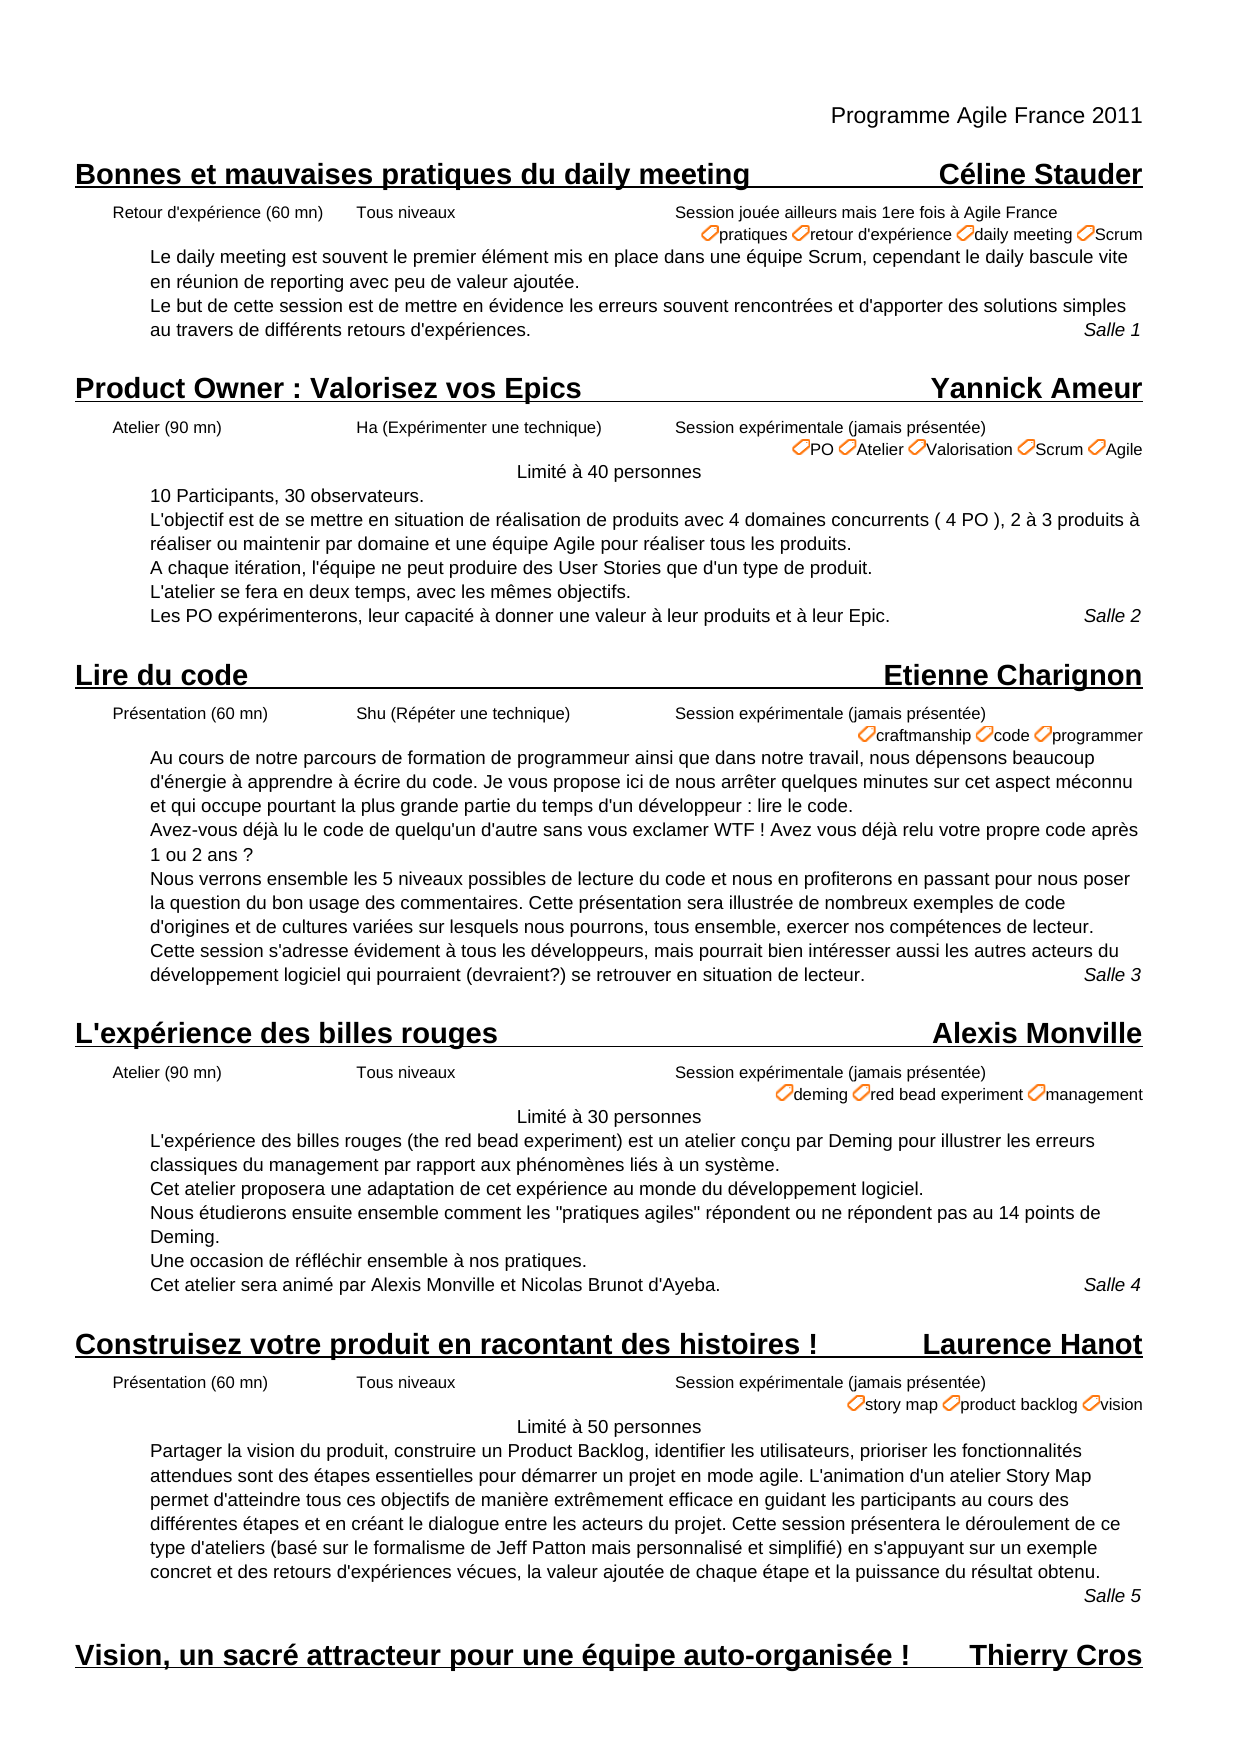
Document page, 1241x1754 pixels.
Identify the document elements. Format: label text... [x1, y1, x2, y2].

text Limité à 50 personnes [75, 1417, 1143, 1438]
picture [1082, 1395, 1100, 1411]
subtitle Vision, un sacré attracteur pour une équipe auto-organisée ! Thierry Cros [75, 1638, 1143, 1667]
text Présentation (60 mn) Tous niveaux Session expérimentale (jamais présentée) [75, 1374, 1143, 1392]
text Limité à 40 personnes [75, 461, 1143, 482]
text 10 Participants, 30 observateurs. [150, 485, 1143, 506]
text pratiques retour d'expérience daily meeting Scrum [75, 225, 1143, 244]
text L'atelier se fera en deux temps, avec les mêmes objectifs. [150, 582, 1143, 602]
picture [956, 225, 975, 241]
subtitle L'expérience des billes rouges Alexis Monville [75, 1017, 1143, 1046]
text L'objectif est de se mettre en situation de réalisation de produits avec 4 domaines concurrents ( 4 PO ), 2 à 3 produits à réaliser ou maintenir par domaine et une équipe Agile pour réaliser tous les produits. [150, 509, 1143, 554]
picture [792, 225, 810, 241]
subtitle Product Owner : Valorisez vos Epics Yannick Ameur [75, 372, 1143, 401]
text Nous étudierons ensuite ensemble comment les "pratiques agiles" répondent ou ne répondent pas au 14 points de Deming. [150, 1203, 1143, 1248]
text Au cours de notre parcours de formation de programmeur ainsi que dans notre travail, nous dépensons beaucoup d'énergie à apprendre à écrire du code. Je vous propose ici de nous arrêter quelques minutes sur cet aspect méconnu et qui occupe pourtant la plus grande partie du temps d'un développeur : lire le code. [150, 748, 1143, 817]
text craftmanship code programmer [75, 726, 1143, 745]
picture [1077, 225, 1095, 241]
text Cet atelier sera animé par Alexis Monville et Nicolas Brunot d'Ayeba. Salle 4 [150, 1275, 1143, 1296]
subtitle Lire du code Etienne Charignon [75, 659, 1143, 687]
text PO Atelier Valorisation Scrum Agile [75, 439, 1143, 458]
text Partager la vision du produit, construire un Product Backlog, identifier les utilisateurs, prioriser les fonctionnalités attendues sont des étapes essentielles pour démarrer un projet en mode agile. L'animation d'un atelier Story Map permet d'atteindre tous ces objectifs de manière extrêmement efficace en guidant les participants au cours des différentes étapes et en créant le dialogue entre les acteurs du projet. Cette session présentera le déroulement de ce type d'ateliers (basé sur le formalisme de Jeff Patton mais personnalisé et simplifié) en s'appuyant sur un exemple concret et des retours d'expériences vécues, la valeur ajoutée de chaque étape et la puissance du résultat obtenu. Salle 5 [150, 1441, 1143, 1606]
text Atelier (90 mn) Ha (Expérimenter une technique) Session expérimentale (jamais présentée) [75, 418, 1143, 437]
text Une occasion de réfléchir ensemble à nos pratiques. [150, 1251, 1143, 1272]
text Cette session s'adresse évidement à tous les développeurs, mais pourrait bien intéresser aussi les autres acteurs du développement logiciel qui pourraient (devraient?) se retrouver en situation de lecteur. Salle 3 [150, 940, 1143, 985]
picture [852, 1084, 871, 1101]
text A chaque itération, l'équipe ne peut produire des User Stories que d'un type de produit. [150, 557, 1143, 578]
text L'expérience des billes rouges (the red bead experiment) est un atelier conçu par Deming pour illustrer les erreurs classiques du management par rapport aux phénomènes liés à un système. [150, 1130, 1143, 1175]
text story map product backlog vision [75, 1395, 1143, 1414]
picture [1027, 1084, 1046, 1101]
picture [792, 439, 810, 455]
picture [1017, 439, 1036, 455]
text Les PO expérimenterons, leur capacité à donner une valeur à leur produits et à leur Epic. Salle 2 [150, 606, 1143, 627]
subtitle Bonnes et mauvaises pratiques du daily meeting Céline Stauder [75, 158, 1143, 186]
picture [701, 225, 719, 241]
picture [838, 439, 857, 455]
text Le daily meeting est souvent le premier élément mis en place dans une équipe Scrum, cependant le daily bascule vite en réunion de reporting avec peu de valeur ajoutée. [150, 247, 1143, 292]
picture [858, 726, 876, 742]
picture [847, 1395, 865, 1411]
picture [908, 439, 926, 455]
text deming red bead experiment management [75, 1084, 1143, 1104]
picture [1034, 726, 1052, 742]
picture [975, 726, 994, 742]
picture [775, 1084, 794, 1101]
text Limité à 30 personnes [75, 1106, 1143, 1127]
picture [1088, 439, 1106, 455]
text Atelier (90 mn) Tous niveaux Session expérimentale (jamais présentée) [75, 1063, 1143, 1082]
text Cet atelier proposera une adaptation de cet expérience au monde du développement logiciel. [150, 1178, 1143, 1199]
subtitle Le but de cette session est de mettre en évidence les erreurs souvent rencontrées et d'apporter des solutions simples au travers de différents retours d'expériences. Salle 1 [150, 295, 1143, 340]
text Retour d'expérience (60 mn) Tous niveaux Session jouée ailleurs mais 1ere fois à Agile France [75, 204, 1143, 222]
text Présentation (60 mn) Shu (Répéter une technique) Session expérimentale (jamais présentée) [75, 704, 1143, 723]
picture [942, 1395, 961, 1411]
text Avez-vous déjà lu le code de quelqu'un d'autre sans vous exclamer WTF ! Avez vous déjà relu votre propre code après 1 ou 2 ans ? [150, 820, 1143, 865]
subtitle Construisez votre produit en racontant des histoires ! Laurence Hanot [75, 1328, 1143, 1356]
text Nous verrons ensemble les 5 niveaux possibles de lecture du code et nous en profiterons en passant pour nous poser la question du bon usage des commentaires. Cette présentation sera illustrée de nombreux exemples de code d'origines et de cultures variées sur lesquels nous pourrons, tous ensemble, exercer nos compétences de lecteur. [150, 868, 1143, 937]
